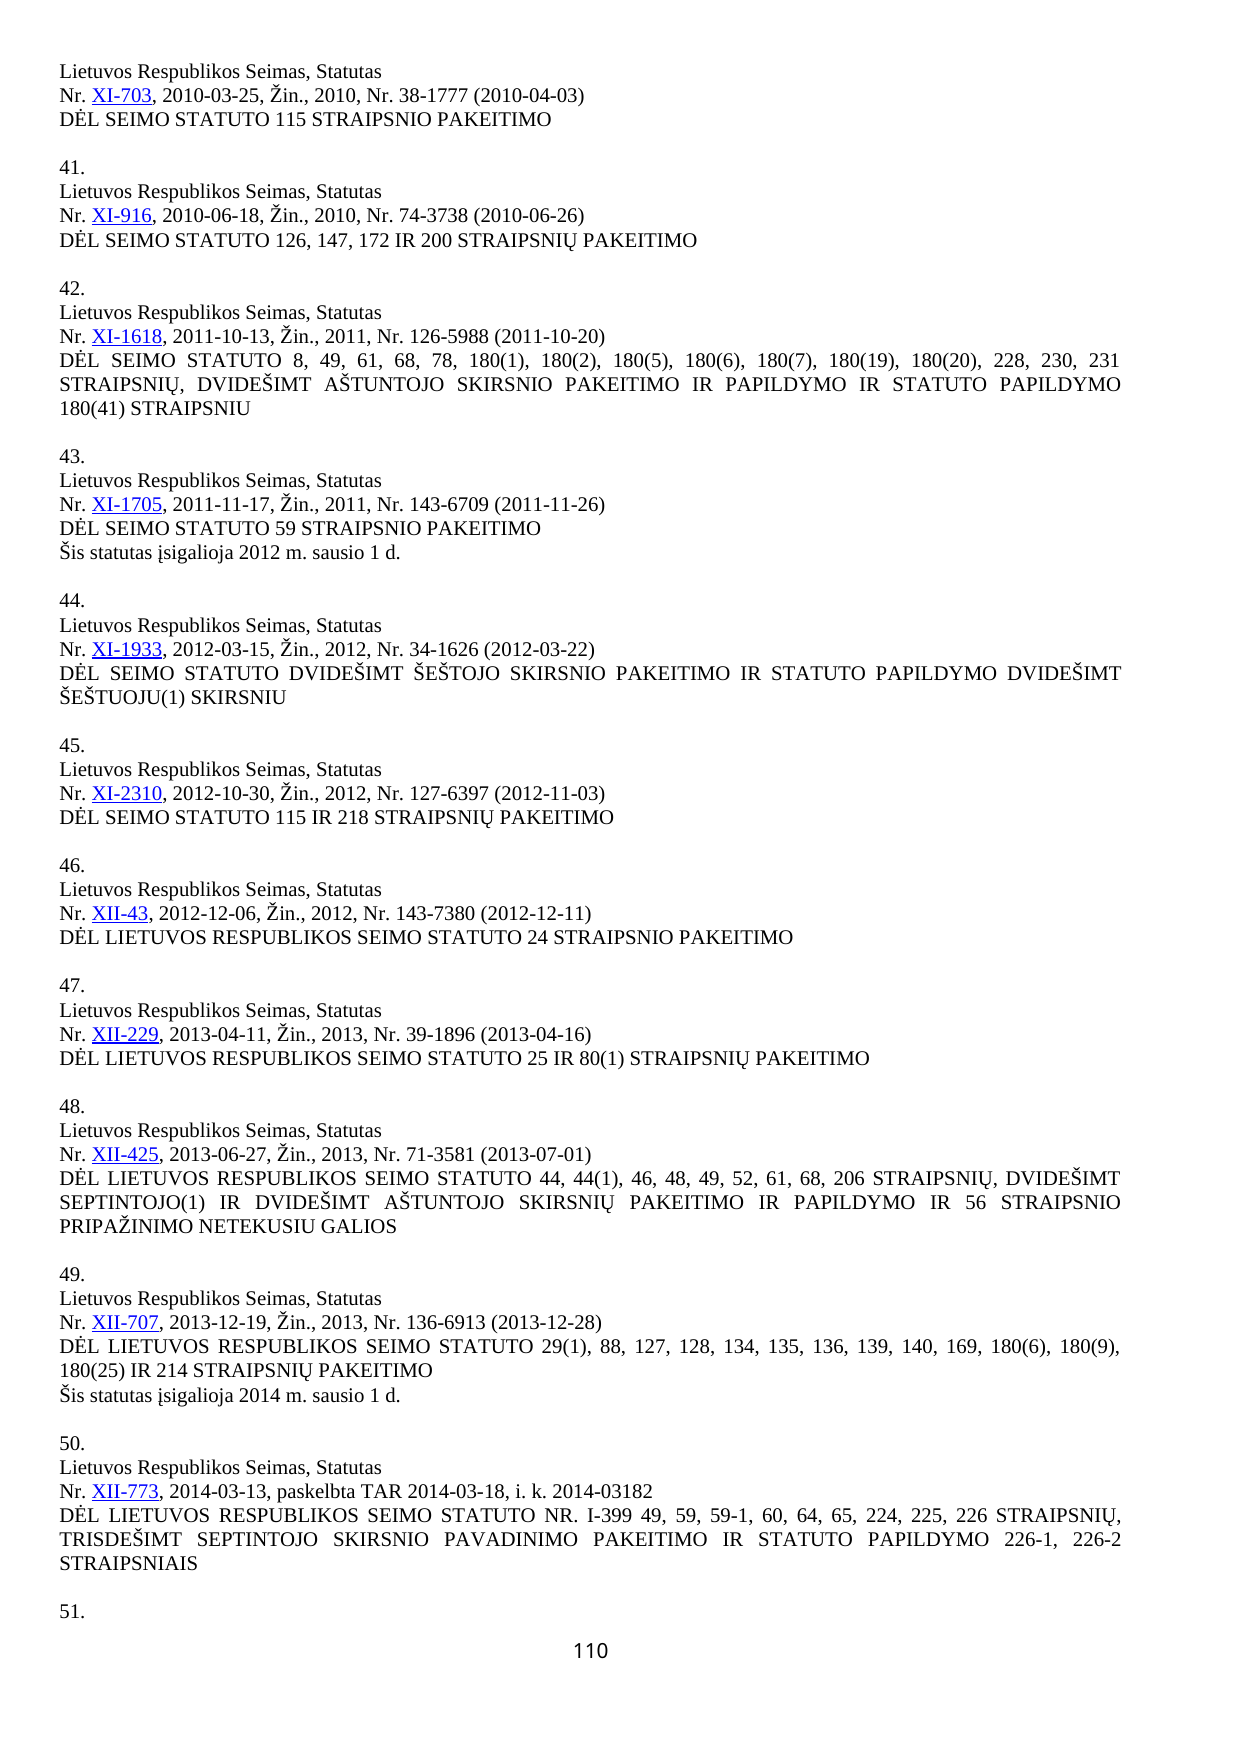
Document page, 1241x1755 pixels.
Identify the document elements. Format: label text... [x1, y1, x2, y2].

text Nr. XII-707, 2013-12-19, Žin., 2013, Nr. 136-6913 (2013-12-28) [59, 1310, 1122, 1334]
text DĖL LIETUVOS RESPUBLIKOS SEIMO STATUTO 44, 44(1), 46, 48, 49, 52, 61, 68, 206 STRAIPSNIŲ, DVIDEŠIMT SEPTINTOJO(1) IR DVIDEŠIMT AŠTUNTOJO SKIRSNIŲ PAKEITIMO IR PAPILDYMO IR 56 STRAIPSNIO PRIPAŽINIMO NETEKUSIU GALIOS [59, 1166, 1122, 1238]
text Nr. XI-1705, 2011-11-17, Žin., 2011, Nr. 143-6709 (2011-11-26) [59, 492, 1122, 516]
text Lietuvos Respublikos Seimas, Statutas [59, 997, 1122, 1022]
text 44. [59, 588, 1122, 612]
text Nr. XI-2310, 2012-10-30, Žin., 2012, Nr. 127-6397 (2012-11-03) [59, 781, 1122, 805]
text 50. [59, 1431, 1122, 1455]
text 42. [59, 276, 1122, 300]
text DĖL LIETUVOS RESPUBLIKOS SEIMO STATUTO 29(1), 88, 127, 128, 134, 135, 136, 139, 140, 169, 180(6), 180(9), 180(25) IR 214 STRAIPSNIŲ PAKEITIMO [59, 1334, 1122, 1382]
text Nr. XII-773, 2014-03-13, paskelbta TAR 2014-03-18, i. k. 2014-03182 [59, 1479, 1122, 1503]
text 49. [59, 1262, 1122, 1286]
text Lietuvos Respublikos Seimas, Statutas [59, 877, 1122, 901]
text Lietuvos Respublikos Seimas, Statutas [59, 179, 1122, 203]
text 43. [59, 444, 1122, 468]
text Lietuvos Respublikos Seimas, Statutas [59, 300, 1122, 324]
text DĖL SEIMO STATUTO 126, 147, 172 IR 200 STRAIPSNIŲ PAKEITIMO [59, 227, 1122, 252]
text Nr. XI-1933, 2012-03-15, Žin., 2012, Nr. 34-1626 (2012-03-22) [59, 637, 1122, 661]
text DĖL SEIMO STATUTO 59 STRAIPSNIO PAKEITIMO [59, 516, 1122, 540]
text Nr. XI-703, 2010-03-25, Žin., 2010, Nr. 38-1777 (2010-04-03) [59, 83, 1122, 107]
text 45. [59, 733, 1122, 757]
text Nr. XII-229, 2013-04-11, Žin., 2013, Nr. 39-1896 (2013-04-16) [59, 1022, 1122, 1046]
text DĖL LIETUVOS RESPUBLIKOS SEIMO STATUTO 25 IR 80(1) STRAIPSNIŲ PAKEITIMO [59, 1046, 1122, 1070]
text DĖL LIETUVOS RESPUBLIKOS SEIMO STATUTO NR. I-399 49, 59, 59-1, 60, 64, 65, 224, 225, 226 STRAIPSNIŲ, TRISDEŠIMT SEPTINTOJO SKIRSNIO PAVADINIMO PAKEITIMO IR STATUTO PAPILDYMO 226-1, 226-2 STRAIPSNIAIS [59, 1503, 1122, 1575]
text Lietuvos Respublikos Seimas, Statutas [59, 59, 1122, 83]
text Šis statutas įsigalioja 2014 m. sausio 1 d. [59, 1382, 1122, 1407]
text Nr. XII-43, 2012-12-06, Žin., 2012, Nr. 143-7380 (2012-12-11) [59, 901, 1122, 925]
text Nr. XII-425, 2013-06-27, Žin., 2013, Nr. 71-3581 (2013-07-01) [59, 1142, 1122, 1166]
text DĖL LIETUVOS RESPUBLIKOS SEIMO STATUTO 24 STRAIPSNIO PAKEITIMO [59, 925, 1122, 949]
text Lietuvos Respublikos Seimas, Statutas [59, 612, 1122, 637]
text Lietuvos Respublikos Seimas, Statutas [59, 757, 1122, 781]
text Lietuvos Respublikos Seimas, Statutas [59, 468, 1122, 492]
text Nr. XI-1618, 2011-10-13, Žin., 2011, Nr. 126-5988 (2011-10-20) [59, 324, 1122, 348]
text Šis statutas įsigalioja 2012 m. sausio 1 d. [59, 540, 1122, 564]
text DĖL SEIMO STATUTO 115 STRAIPSNIO PAKEITIMO [59, 107, 1122, 131]
text 48. [59, 1094, 1122, 1118]
text 41. [59, 155, 1122, 179]
text Lietuvos Respublikos Seimas, Statutas [59, 1455, 1122, 1479]
text 46. [59, 853, 1122, 877]
text DĖL SEIMO STATUTO DVIDEŠIMT ŠEŠTOJO SKIRSNIO PAKEITIMO IR STATUTO PAPILDYMO DVIDEŠIMT ŠEŠTUOJU(1) SKIRSNIU [59, 661, 1122, 709]
text DĖL SEIMO STATUTO 115 IR 218 STRAIPSNIŲ PAKEITIMO [59, 805, 1122, 829]
text DĖL SEIMO STATUTO 8, 49, 61, 68, 78, 180(1), 180(2), 180(5), 180(6), 180(7), 180(19), 180(20), 228, 230, 231 STRAIPSNIŲ, DVIDEŠIMT AŠTUNTOJO SKIRSNIO PAKEITIMO IR PAPILDYMO IR STATUTO PAPILDYMO 180(41) STRAIPSNIU [59, 348, 1122, 420]
text 47. [59, 973, 1122, 997]
text Nr. XI-916, 2010-06-18, Žin., 2010, Nr. 74-3738 (2010-06-26) [59, 203, 1122, 227]
text Lietuvos Respublikos Seimas, Statutas [59, 1286, 1122, 1310]
text Lietuvos Respublikos Seimas, Statutas [59, 1118, 1122, 1142]
text 51. [59, 1599, 1122, 1623]
